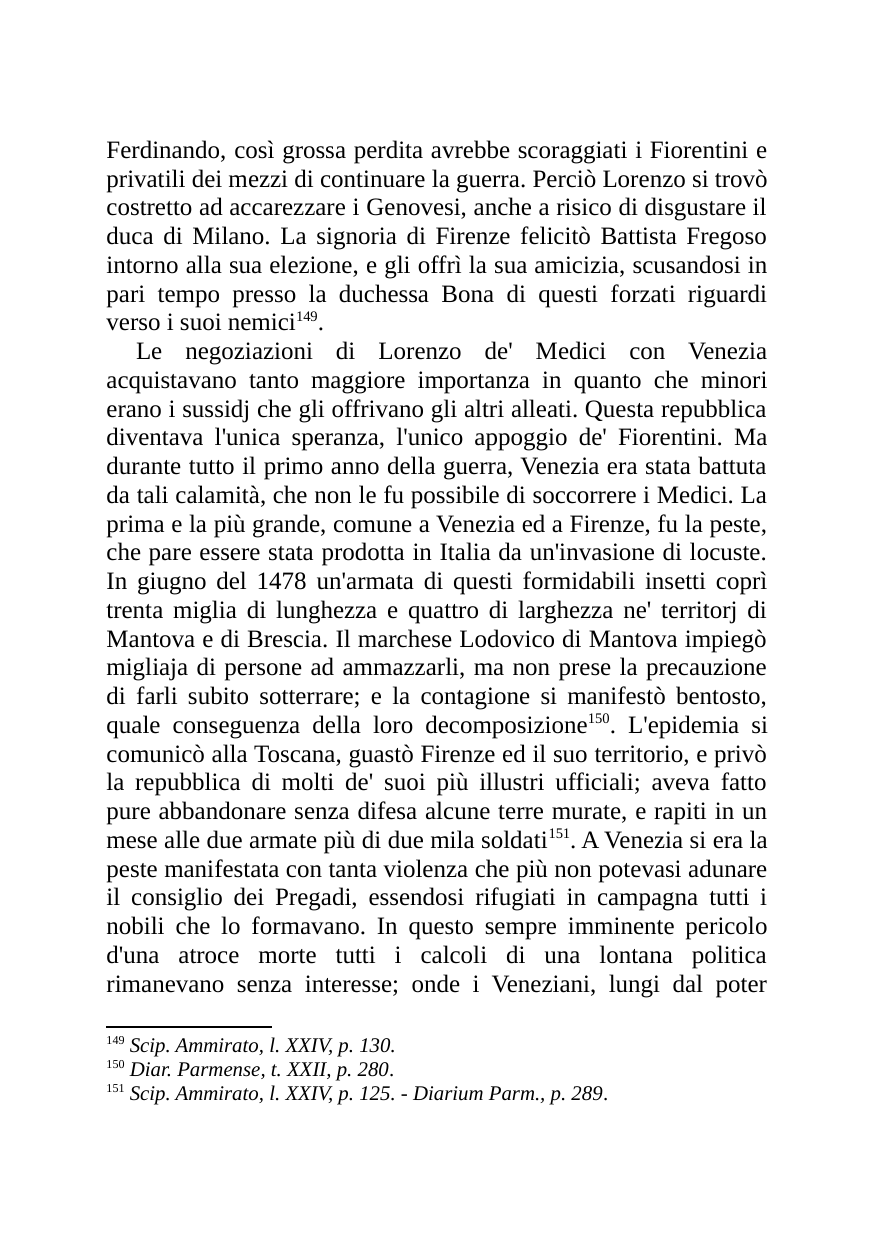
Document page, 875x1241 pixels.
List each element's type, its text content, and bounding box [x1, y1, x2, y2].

text Le negoziazioni di Lorenzo de' Medici con Venezia acquistavano tanto maggiore importanza in quanto che minori erano i sussidj che gli offrivano gli altri alleati. Questa repubblica diventava l'unica speranza, l'unico appoggio de' Fiorentini. Ma durante tutto il primo anno della guerra, Venezia era stata battuta da tali calamità, che non le fu possibile di soccorrere i Medici. La prima e la più grande, comune a Venezia ed a Firenze, fu la peste, che pare essere stata prodotta in Italia da un'invasione di locuste. In giugno del 1478 un'armata di questi formidabili insetti coprì trenta miglia di lunghezza e quattro di larghezza ne' territorj di Mantova e di Brescia. Il marchese Lodovico di Mantova impiegò migliaja di persone ad ammazzarli, ma non prese la precauzione di farli subito sotterrare; e la contagione si manifestò bentosto, quale conseguenza della loro decomposizione. L'epidemia si comunicò alla Toscana, guastò Firenze ed il suo territorio, e privò la repubblica di molti de' suoi più illustri ufficiali; aveva fatto pure abbandonare senza difesa alcune terre murate, e rapiti in un mese alle due armate più di due mila soldati. A Venezia si era la peste manifestata con tanta violenza che più non potevasi adunare il consiglio dei Pregadi, essendosi rifugiati in campagna tutti i nobili che lo formavano. In questo sempre imminente pericolo d'una atroce morte tutti i calcoli di una lontana politica rimanevano senza interesse; onde i Veneziani, lungi dal poter [106, 336, 768, 997]
text Ferdinando, così grossa perdita avrebbe scoraggiati i Fiorentini e privatili dei mezzi di continuare la guerra. Perciò Lorenzo si trovò costretto ad accarezzare i Genovesi, anche a risico di disgustare il duca di Milano. La signoria di Firenze felicitò Battista Fregoso intorno alla sua elezione, e gli offrì la sua amicizia, scusandosi in pari tempo presso la duchessa Bona di questi forzati riguardi verso i suoi nemici. [106, 135, 768, 336]
text Scip. Ammirato, l. XXIV, p. 125. - Diarium Parm., p. 289. [106, 1081, 768, 1105]
text Diar. Parmense, t. XXII, p. 280. [106, 1057, 768, 1081]
text Scip. Ammirato, l. XXIV, p. 130. [106, 1033, 768, 1057]
